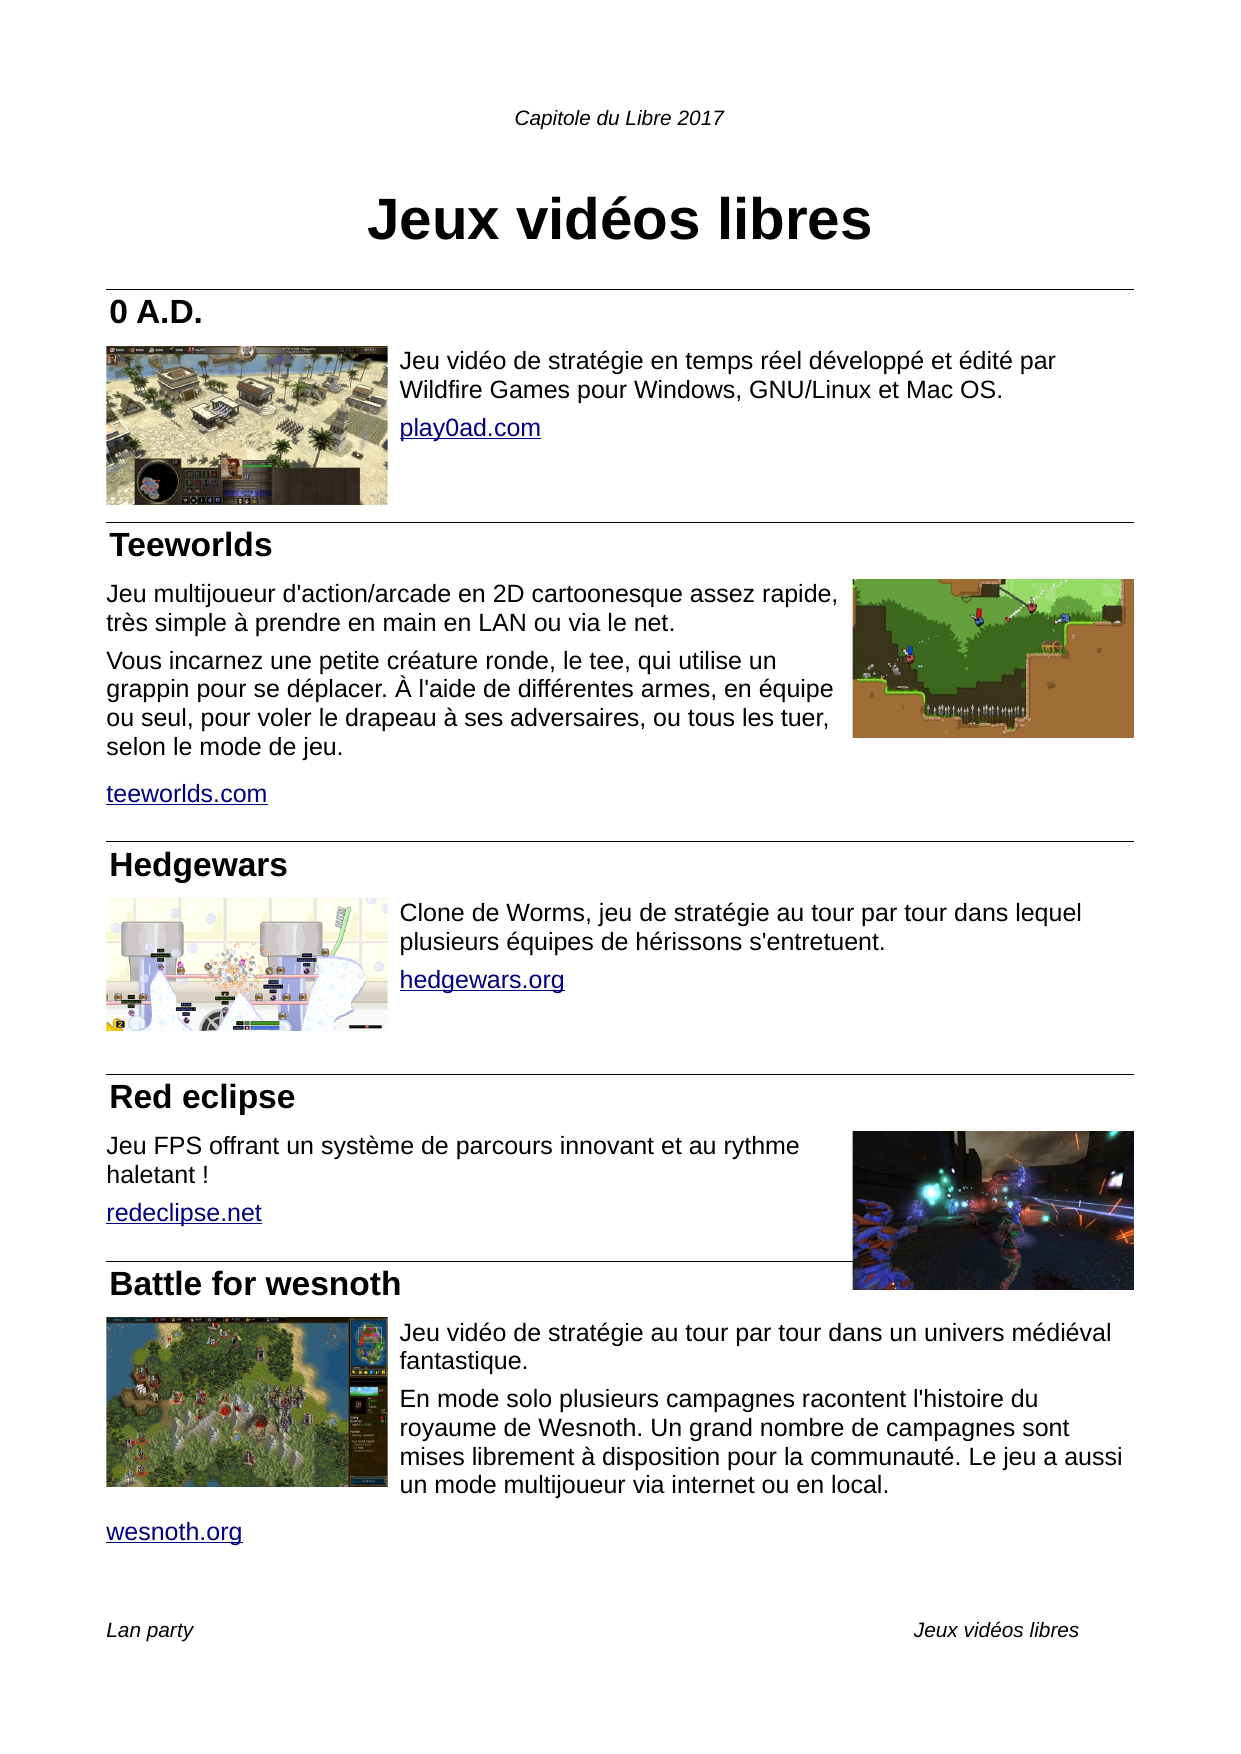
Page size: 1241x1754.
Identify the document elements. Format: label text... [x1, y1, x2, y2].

picture [106, 898, 388, 1031]
picture [106, 1317, 388, 1487]
subtitle 0 A.D. [106, 290, 1134, 334]
subtitle Red eclipse [106, 1075, 1134, 1119]
text hedgewars.org [388, 965, 1134, 994]
text wesnoth.org [106, 1517, 1134, 1546]
text En mode solo plusieurs campagnes racontent l'histoire du royaume de Wesnoth. Un grand nombre de campagnes sont mises librement à disposition pour la communauté. Le jeu a aussi un mode multijoueur via internet ou en local. [106, 1384, 1134, 1499]
text teeworlds.com [106, 779, 1134, 807]
subtitle Battle for wesnoth [106, 1262, 1134, 1305]
picture [852, 1131, 1134, 1290]
subtitle Teeworlds [106, 523, 1134, 567]
text play0ad.com [388, 413, 1134, 442]
picture [852, 579, 1134, 738]
text redeclipse.net [106, 1198, 852, 1227]
title Jeux vidéos libres [106, 185, 1134, 252]
text Jeu multijoueur d'action/arcade en 2D cartoonesque assez rapide, très simple à prendre en main en LAN ou via le net. [106, 579, 852, 637]
text Clone de Worms, jeu de stratégie au tour par tour dans lequel plusieurs équipes de hérissons s'entretuent. [388, 898, 1134, 956]
text Vous incarnez une petite créature ronde, le tee, qui utilise un grappin pour se déplacer. À l'aide de différentes armes, en équipe ou seul, pour voler le drapeau à ses adversaires, ou tous les tuer, selon le mode de jeu. [106, 646, 1134, 761]
picture [106, 346, 388, 505]
text Jeu vidéo de stratégie en temps réel développé et édité par Wildfire Games pour Windows, GNU/Linux et Mac OS. [388, 346, 1134, 404]
subtitle Hedgewars [106, 842, 1134, 886]
text Jeu FPS offrant un système de parcours innovant et au rythme haletant ! [106, 1131, 852, 1189]
text Jeu vidéo de stratégie au tour par tour dans un univers médiéval fantastique. [388, 1318, 1134, 1375]
